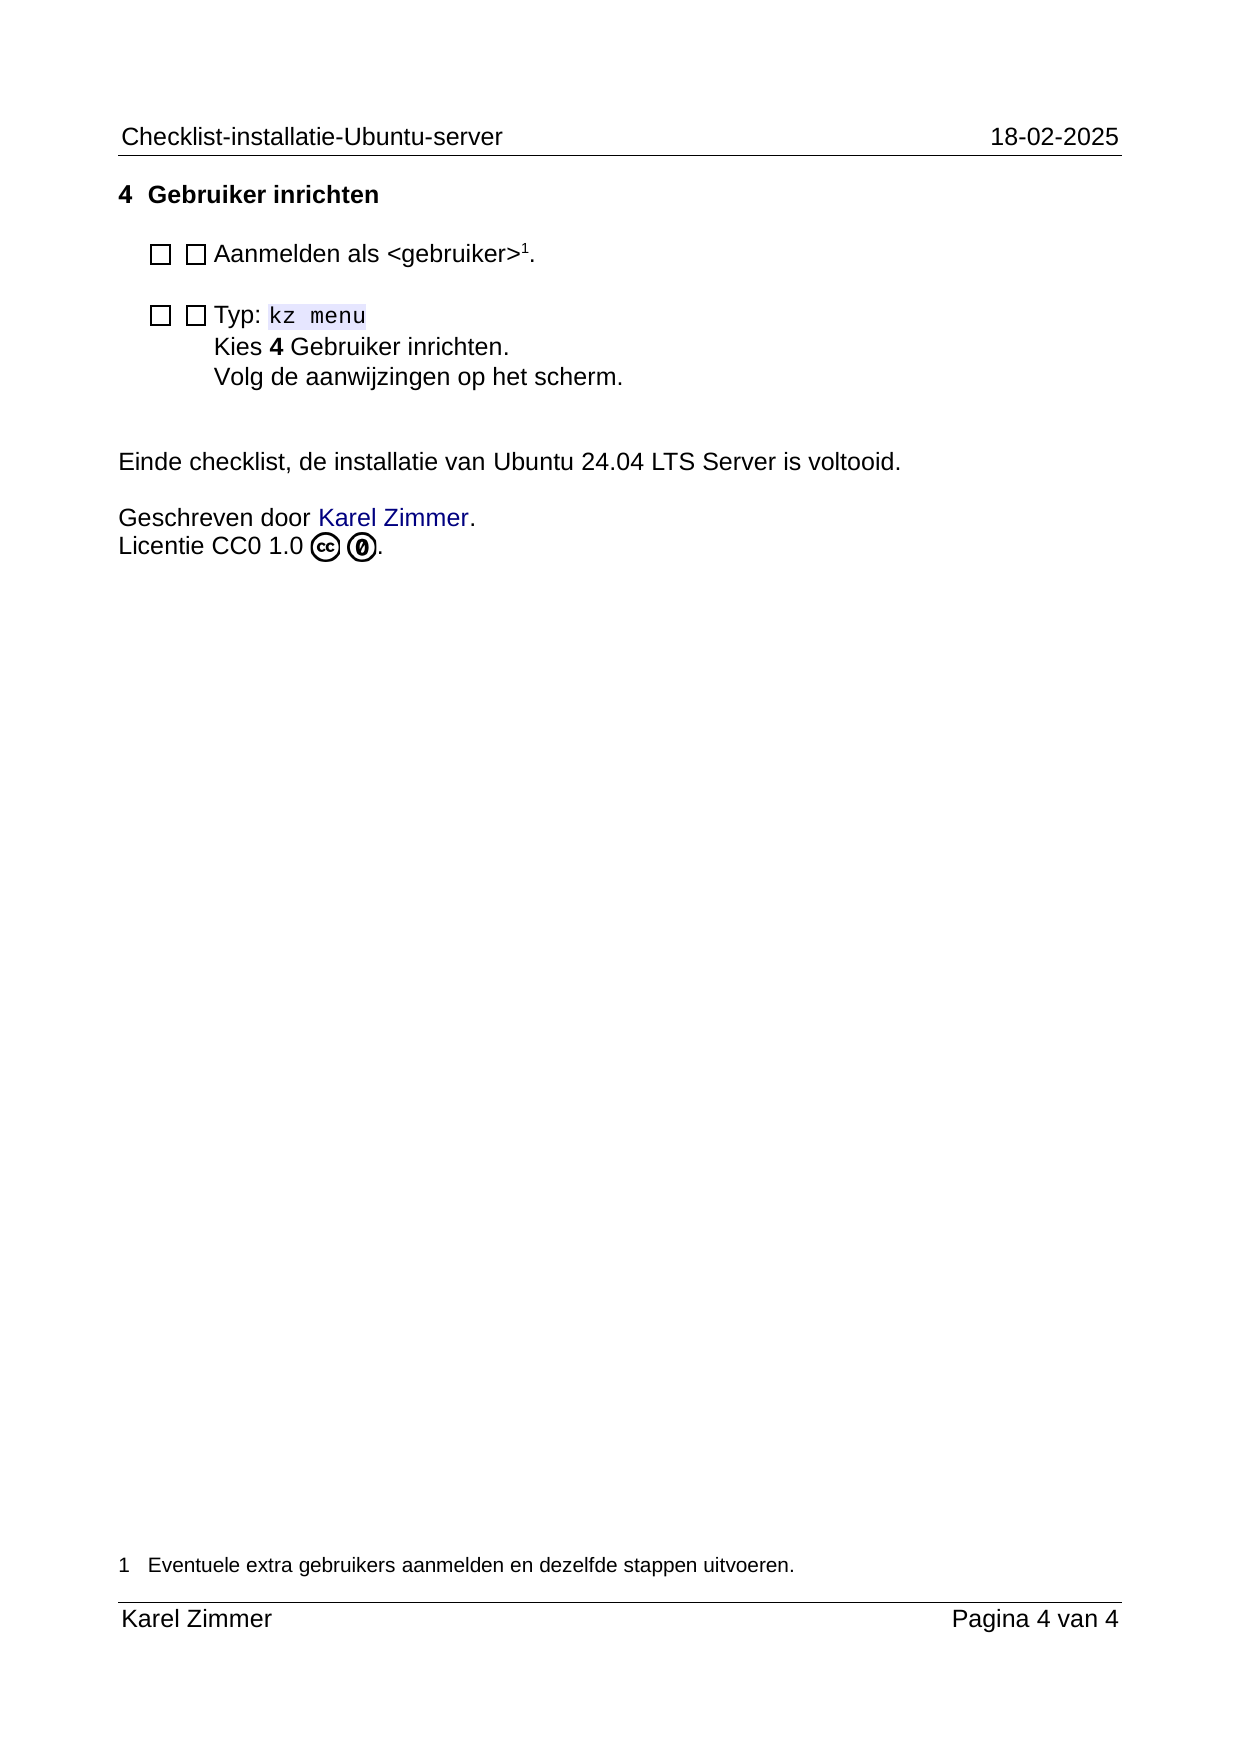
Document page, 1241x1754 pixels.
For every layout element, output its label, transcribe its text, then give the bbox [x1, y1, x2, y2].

table_cell [118, 362, 142, 392]
picture [310, 532, 340, 562]
picture [347, 532, 377, 562]
table_cell [142, 362, 177, 392]
table_cell [142, 269, 177, 300]
table_cell [118, 332, 142, 362]
list Geschreven door Karel Zimmer. [118, 504, 1122, 532]
table_header [142, 239, 177, 269]
table_cell Volg de aanwijzingen op het scherm. [213, 362, 1122, 392]
list Gebruiker inrichten [118, 177, 1122, 211]
list Licentie CC0 1.0 [118, 532, 310, 562]
table_cell [177, 300, 213, 332]
table_header [118, 239, 142, 269]
table_header [177, 239, 213, 269]
text Einde checklist, de installatie van Ubuntu 24.04 LTS Server is voltooid. [118, 448, 1122, 476]
table_cell [142, 332, 177, 362]
table_header Aanmelden als <gebruiker>. [213, 239, 1122, 269]
list . [377, 532, 1122, 562]
table_cell [118, 269, 142, 300]
table_cell [177, 269, 213, 300]
table_cell Kies 4 Gebruiker inrichten. [213, 332, 1122, 362]
table_cell [177, 362, 213, 392]
table_cell Typ: kz menu [213, 300, 1122, 332]
table_cell [118, 300, 142, 332]
table_cell [213, 269, 1122, 300]
table_cell [177, 332, 213, 362]
table_cell [142, 300, 177, 332]
